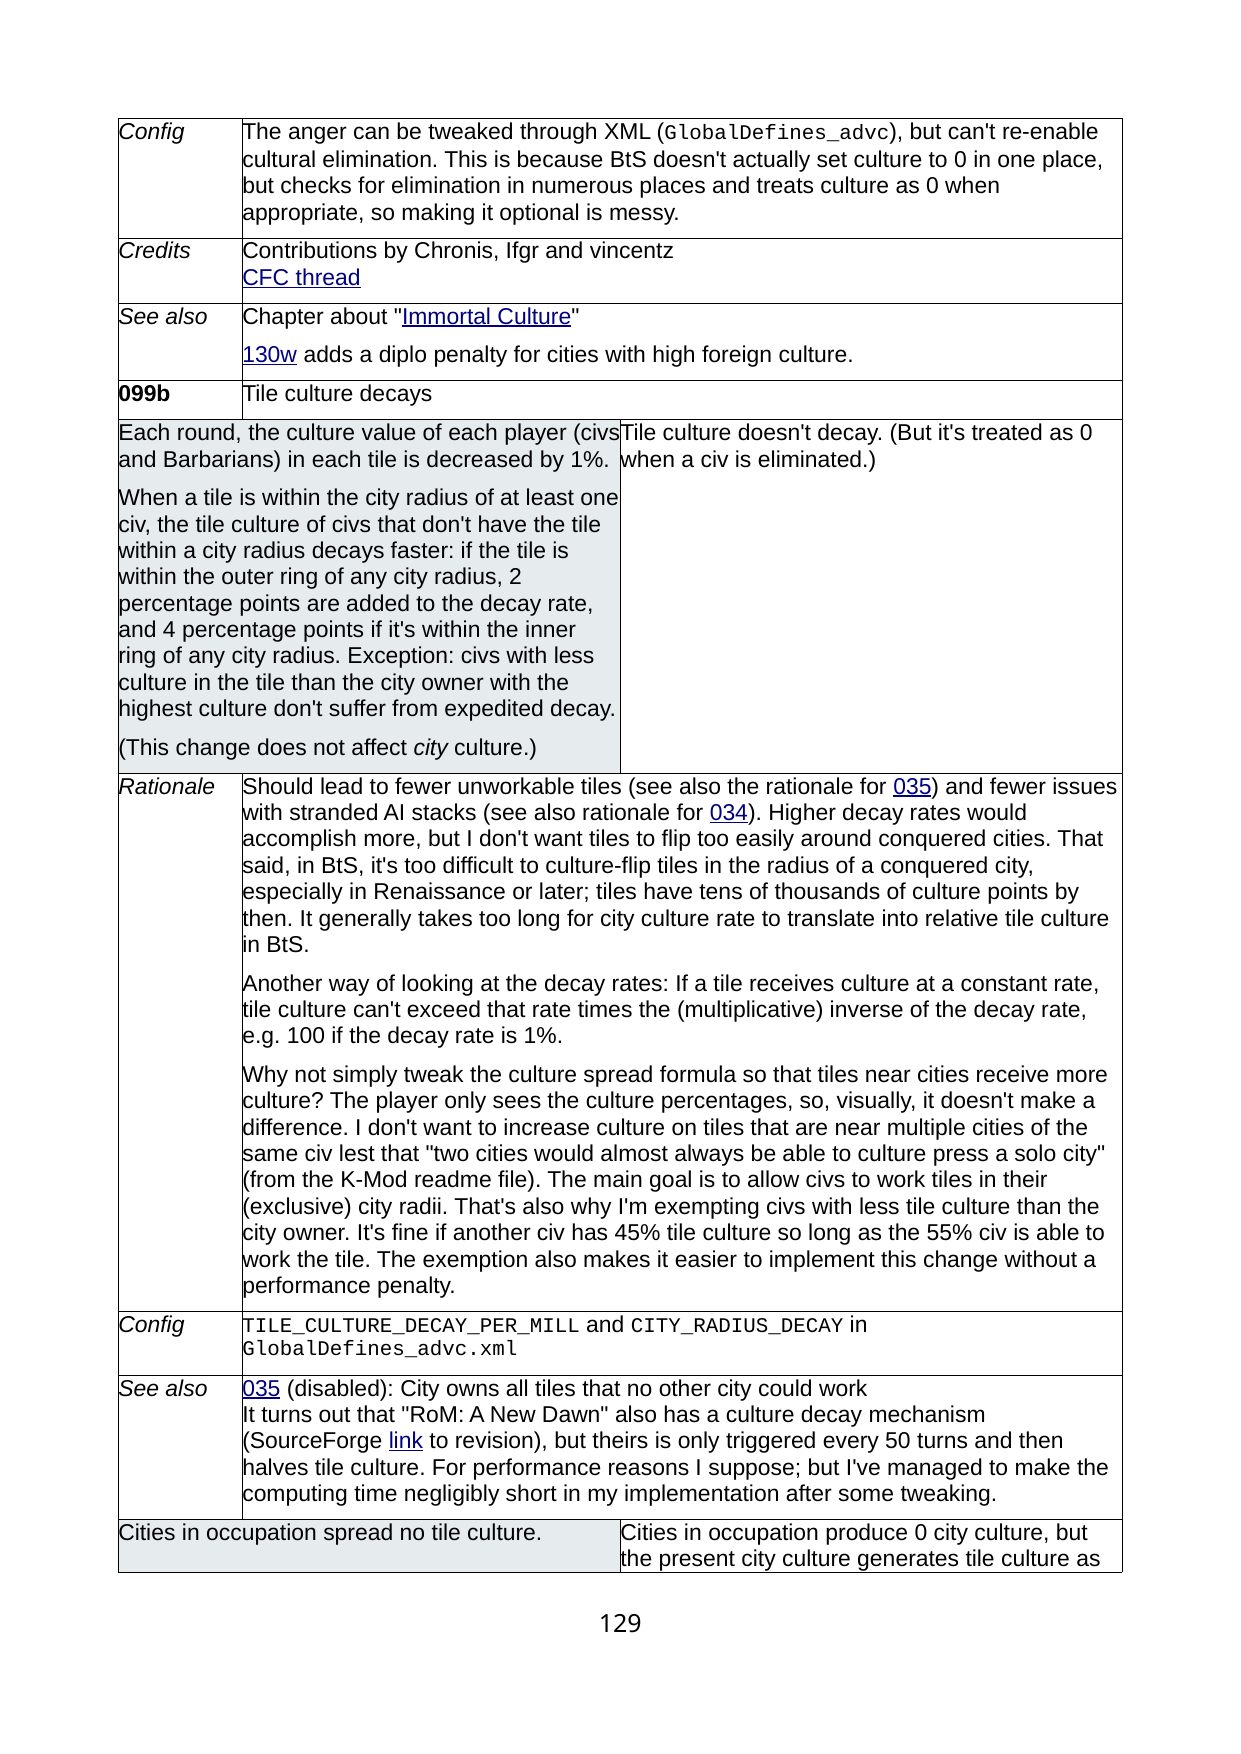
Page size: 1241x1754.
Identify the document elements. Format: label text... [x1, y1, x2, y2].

table_cell Rationale [119, 774, 242, 1311]
table_cell Tile culture decays [243, 381, 1122, 419]
table_cell 035 (disabled): City owns all tiles that no other city could work It turns out that "RoM: A New Dawn" also has a culture decay mechanism (SourceForge link to revision), but theirs is only triggered every 50 turns and then halves tile culture. For performance reasons I suppose; but I've managed to make the computing time negligibly short in my implementation after some tweaking. [243, 1376, 1122, 1519]
table_cell 099b [119, 381, 242, 419]
table_cell Credits [119, 239, 242, 303]
table_cell Chapter about "Immortal Culture" 130w adds a diplo penalty for cities with high foreign culture. [243, 304, 1122, 380]
table_cell See also [119, 1376, 242, 1519]
table_cell Should lead to fewer unworkable tiles (see also the rationale for 035) and fewer issues with stranded AI stacks (see also rationale for 034). Higher decay rates would accomplish more, but I don't want tiles to flip too easily around conquered cities. That said, in BtS, it's too difficult to culture-flip tiles in the radius of a conquered city, especially in Renaissance or later; tiles have tens of thousands of culture points by then. It generally takes too long for city culture rate to translate into relative tile culture in BtS. Another way of looking at the decay rates: If a tile receives culture at a constant rate, tile culture can't exceed that rate times the (multiplicative) inverse of the decay rate, e.g. 100 if the decay rate is 1%. Why not simply tweak the culture spread formula so that tiles near cities receive more culture? The player only sees the culture percentages, so, visually, it doesn't make a difference. I don't want to increase culture on tiles that are near multiple cities of the same civ lest that "two cities would almost always be able to culture press a solo city" (from the K-Mod readme file). The main goal is to allow civs to work tiles in their (exclusive) city radii. That's also why I'm exempting civs with less tile culture than the city owner. It's fine if another civ has 45% tile culture so long as the 55% civ is able to work the tile. The exemption also makes it easier to implement this change without a performance penalty. [243, 774, 1122, 1311]
table_cell Cities in occupation produce 0 city culture, but the present city culture generates tile culture as [621, 1520, 1122, 1572]
table_cell Contributions by Chronis, Ifgr and vincentz CFC thread [243, 239, 1122, 303]
table_cell Tile culture doesn't decay. (But it's treated as 0 when a civ is eliminated.) [621, 420, 1122, 773]
table_cell The anger can be tweaked through XML (GlobalDefines_advc), but can't re-enable cultural elimination. This is because BtS doesn't actually set culture to 0 in one place, but checks for elimination in numerous places and treats culture as 0 when appropriate, so making it optional is messy. [243, 119, 1122, 237]
table_cell Cities in occupation spread no tile culture. [119, 1520, 620, 1572]
table_cell See also [119, 304, 242, 380]
table_cell Each round, the culture value of each player (civs and Barbarians) in each tile is decreased by 1%. When a tile is within the city radius of at least one civ, the tile culture of civs that don't have the tile within a city radius decays faster: if the tile is within the outer ring of any city radius, 2 percentage points are added to the decay rate, and 4 percentage points if it's within the inner ring of any city radius. Exception: civs with less culture in the tile than the city owner with the highest culture don't suffer from expedited decay. (This change does not affect city culture.) [119, 420, 620, 773]
table_cell Config [119, 1312, 242, 1374]
table_cell Config [119, 119, 242, 237]
table_cell TILE_CULTURE_DECAY_PER_MILL and CITY_RADIUS_DECAY in GlobalDefines_advc.xml [243, 1312, 1122, 1374]
